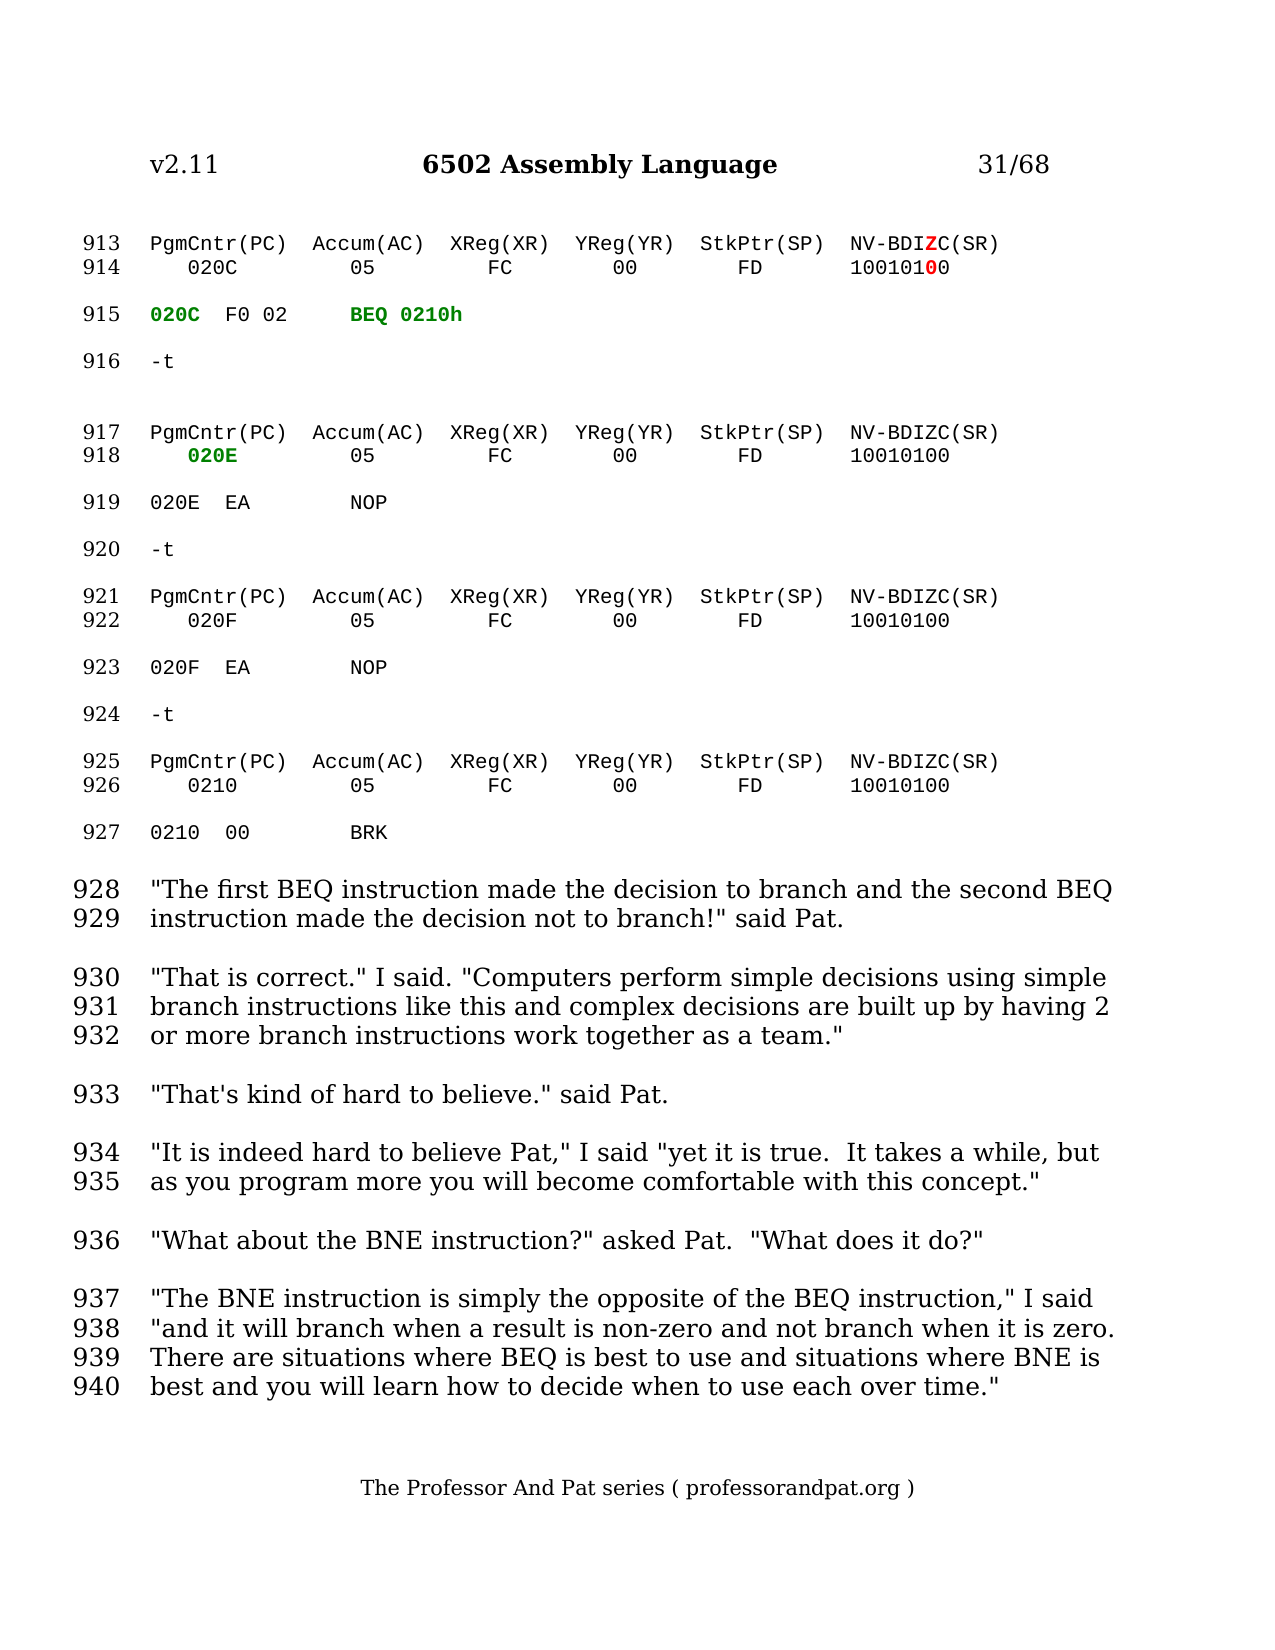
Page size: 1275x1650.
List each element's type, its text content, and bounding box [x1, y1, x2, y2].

text -t [150, 351, 1125, 375]
text 020C F0 02 BEQ 0210h [150, 304, 1125, 328]
text PgmCntr(PC) Accum(AC) XReg(XR) YReg(YR) StkPtr(SP) NV-BDIZC(SR) [150, 233, 1125, 257]
text -t [150, 704, 1125, 728]
text 0210 00 BRK [150, 822, 1125, 846]
text PgmCntr(PC) Accum(AC) XReg(XR) YReg(YR) StkPtr(SP) NV-BDIZC(SR) [150, 751, 1125, 775]
text -t [150, 539, 1125, 563]
text 020E EA NOP [150, 492, 1125, 516]
text 0210 05 FC 00 FD 10010100 [150, 775, 1125, 798]
text 020E 05 FC 00 FD 10010100 [150, 445, 1125, 469]
text "What about the BNE instruction?" asked Pat. "What does it do?" [150, 1226, 1125, 1255]
text PgmCntr(PC) Accum(AC) XReg(XR) YReg(YR) StkPtr(SP) NV-BDIZC(SR) [150, 422, 1125, 445]
text "The first BEQ instruction made the decision to branch and the second BEQ instruction made the decision not to branch!" said Pat. [150, 875, 1125, 933]
text "The BNE instruction is simply the opposite of the BEQ instruction," I said "and it will branch when a result is non-zero and not branch when it is zero. There are situations where BEQ is best to use and situations where BNE is best and you will learn how to decide when to use each over time." [150, 1285, 1125, 1402]
text PgmCntr(PC) Accum(AC) XReg(XR) YReg(YR) StkPtr(SP) NV-BDIZC(SR) [150, 587, 1125, 610]
text 020F 05 FC 00 FD 10010100 [150, 610, 1125, 634]
text 020F EA NOP [150, 657, 1125, 681]
text "It is indeed hard to believe Pat," I said "yet it is true. It takes a while, but as you program more you will become comfortable with this concept." [150, 1138, 1125, 1197]
text "That is correct." I said. "Computers perform simple decisions using simple branch instructions like this and complex decisions are built up by having 2 or more branch instructions work together as a team." [150, 963, 1125, 1051]
text "That's kind of hard to believe." said Pat. [150, 1080, 1125, 1109]
text 020C 05 FC 00 FD 10010100 [150, 257, 1125, 281]
